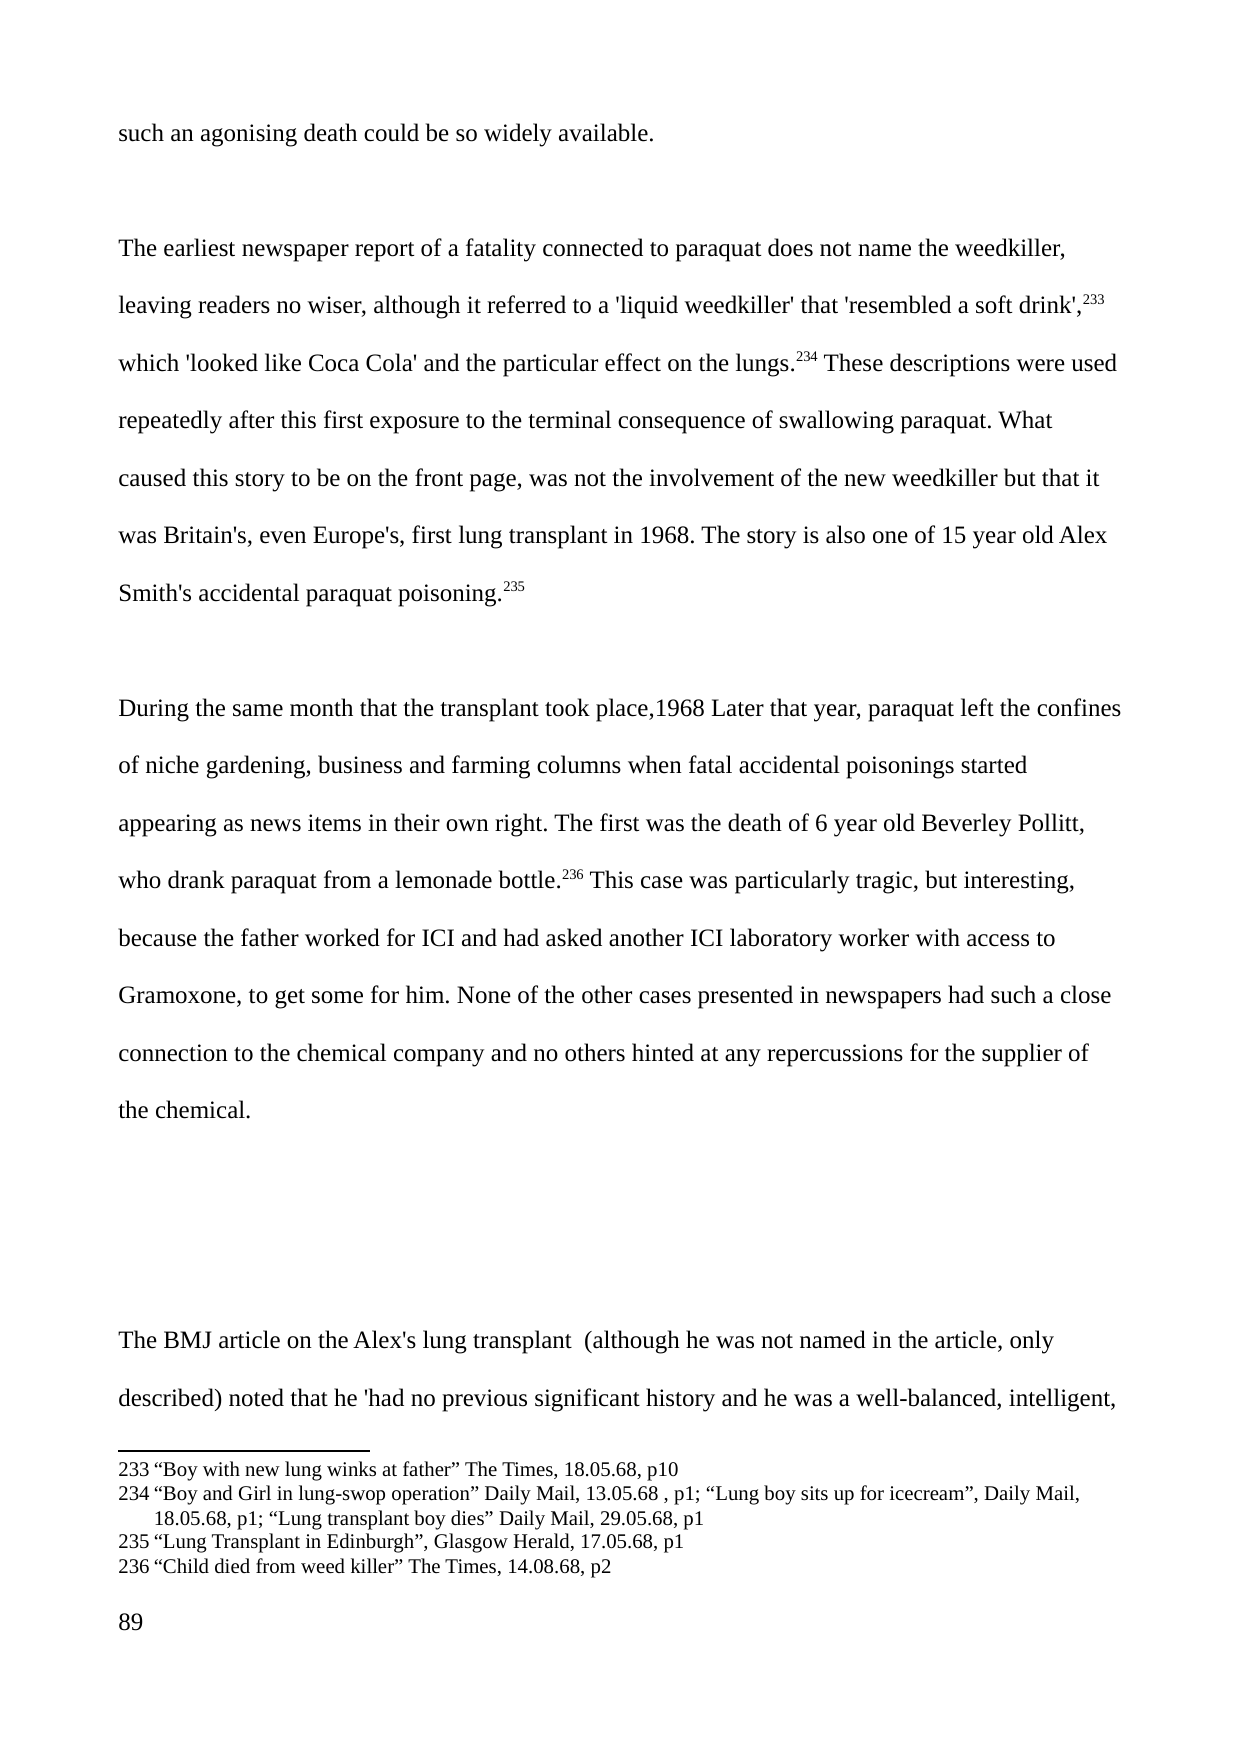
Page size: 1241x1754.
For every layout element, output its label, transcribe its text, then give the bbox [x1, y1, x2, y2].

text During the same month that the transplant took place,1968 Later that year, paraquat left the confines of niche gardening, business and farming columns when fatal accidental poisonings started appearing as news items in their own right. The first was the death of 6 year old Beverley Pollitt, who drank paraquat from a lemonade bottle. This case was particularly tragic, but interesting, because the father worked for ICI and had asked another ICI laboratory worker with access to Gramoxone, to get some for him. None of the other cases presented in newspapers had such a close connection to the chemical company and no others hinted at any repercussions for the supplier of the chemical. [118, 693, 1122, 1124]
text “Lung Transplant in Edinburgh”, Glasgow Herald, 17.05.68, p1 [118, 1529, 1122, 1553]
text The BMJ article on the Alex's lung transplant (although he was not named in the article, only described) noted that he 'had no previous significant history and he was a well-balanced, intelligent, [118, 1326, 1122, 1412]
text The earliest newspaper report of a fatality connected to paraquat does not name the weedkiller, leaving readers no wiser, although it referred to a 'liquid weedkiller' that 'resembled a soft drink', which 'looked like Coca Cola' and the particular effect on the lungs. These descriptions were used repeatedly after this first exposure to the terminal consequence of swallowing paraquat. What caused this story to be on the front page, was not the involvement of the new weedkiller but that it was Britain's, even Europe's, first lung transplant in 1968. The story is also one of 15 year old Alex Smith's accidental paraquat poisoning. [118, 233, 1122, 607]
text “Boy with new lung winks at father” The Times, 18.05.68, p10 [118, 1457, 1122, 1481]
text such an agonising death could be so widely available. [118, 118, 1122, 147]
text “Child died from weed killer” The Times, 14.08.68, p2 [118, 1553, 1122, 1578]
text “Boy and Girl in lung-swop operation” Daily Mail, 13.05.68 , p1; “Lung boy sits up for icecream”, Daily Mail, 18.05.68, p1; “Lung transplant boy dies” Daily Mail, 29.05.68, p1 [118, 1481, 1122, 1529]
